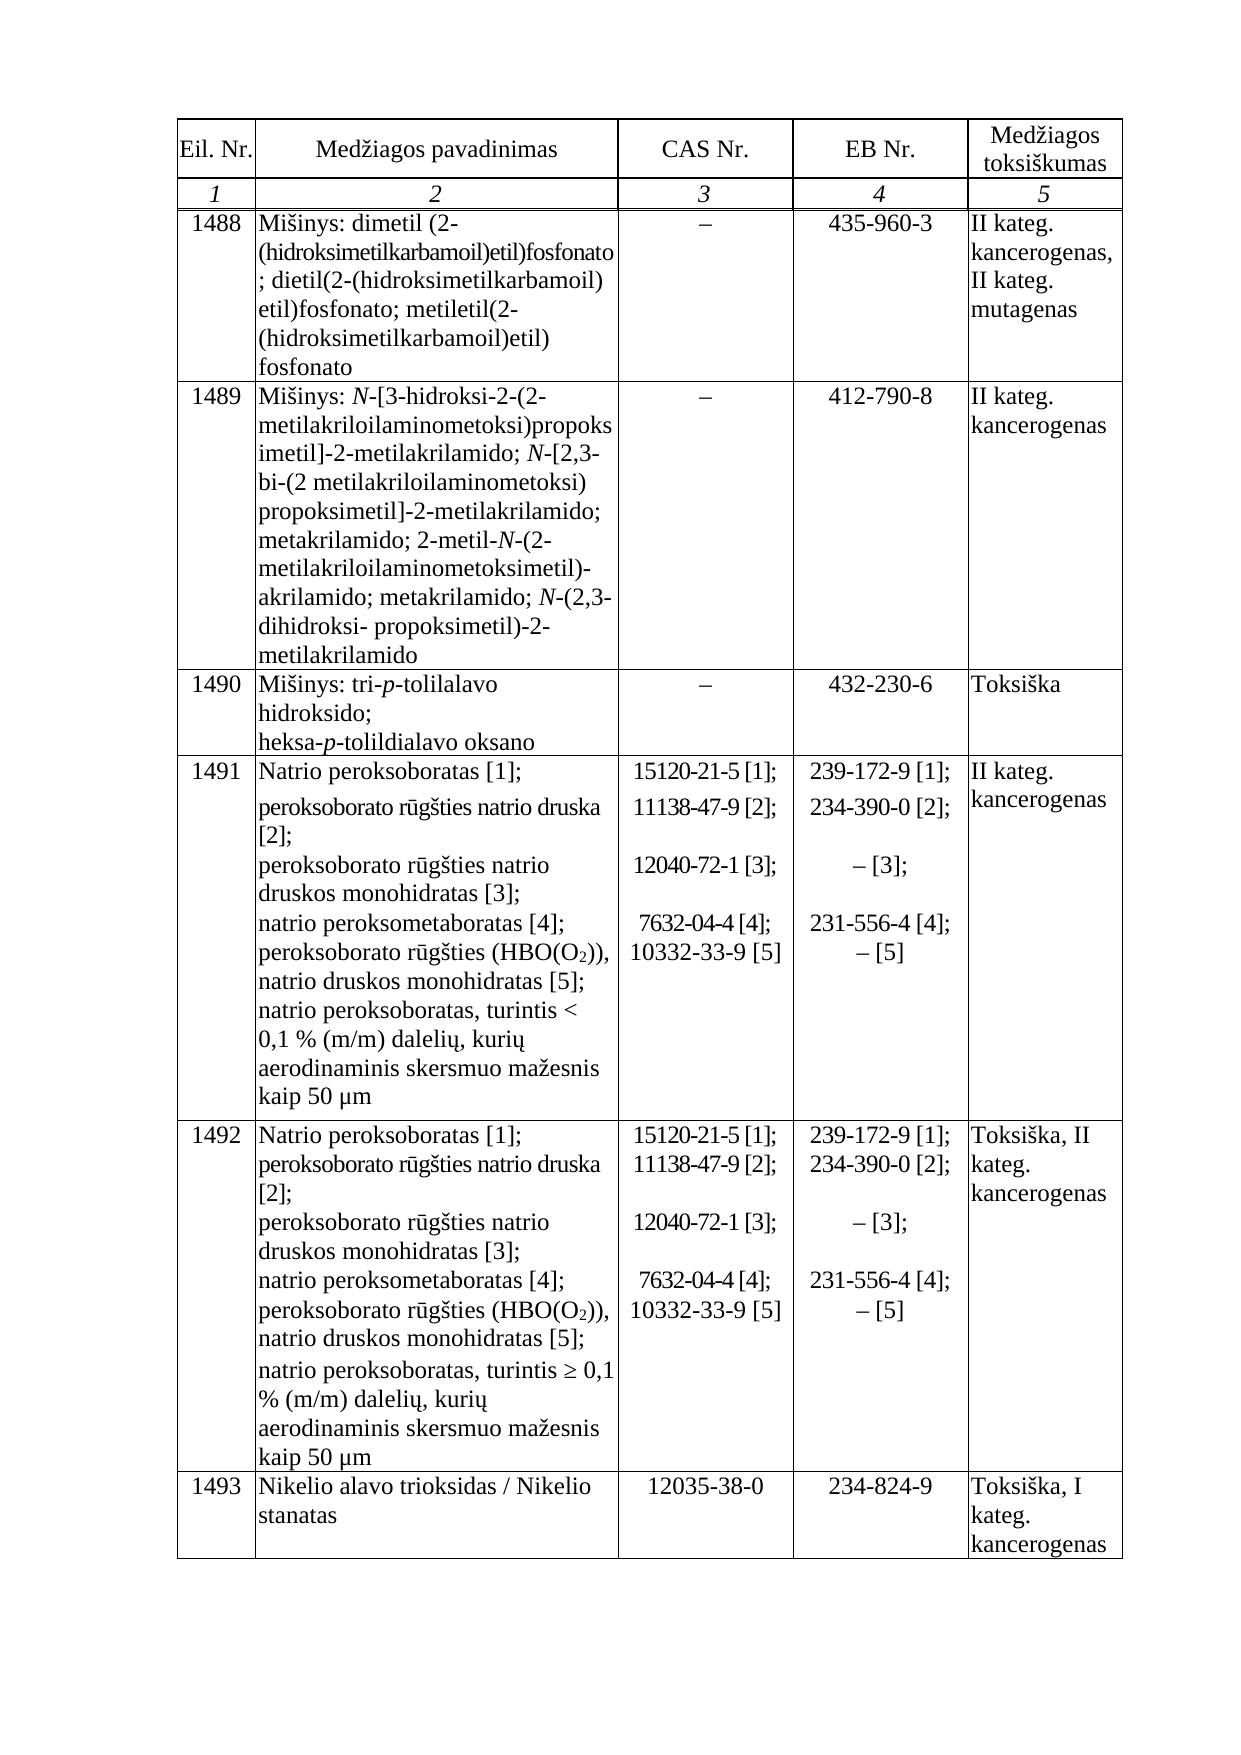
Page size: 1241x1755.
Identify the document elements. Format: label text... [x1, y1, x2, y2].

table_cell [794, 995, 968, 1119]
table_cell Mišinys: N-[3-hidroksi-2-(2- metilakriloilaminometoksi)propoksimetil]-2-metilakrilamido; N-[2,3-bi-(2 metilakriloilaminometoksi) propoksimetil]-2-metilakrilamido; metakrilamido; 2-metil-N-(2- metilakriloilaminometoksimetil)-akrilamido; metakrilamido; N-(2,3-dihidroksi- propoksimetil)-2-metilakrilamido [256, 382, 618, 668]
table_cell 231-556-4 [4]; [794, 1265, 968, 1294]
table_cell 12040-72-1 [3]; [619, 849, 793, 907]
table_cell 239-172-9 [1]; [794, 1121, 968, 1149]
table_cell 3 [619, 179, 792, 207]
table_cell 432-230-6 [794, 670, 968, 755]
table_cell Toksiška, II kateg. kancerogenas [969, 1121, 1122, 1471]
table_cell peroksoborato rūgšties (HBO(O2)), natrio druskos monohidratas [5]; [256, 937, 618, 994]
table_cell 231-556-4 [4]; [794, 907, 968, 937]
table_cell – [3]; [794, 849, 968, 907]
table_cell peroksoborato rūgšties natrio druska [2]; [256, 791, 618, 849]
table_cell natrio peroksoboratas, turintis < 0,1 % (m/m) dalelių, kurių aerodinaminis skersmuo mažesnis kaip 50 μm [256, 995, 618, 1119]
table_cell 7632-04-4 [4]; [619, 907, 793, 937]
table_cell 1490 [178, 670, 255, 755]
table_header Medžiagos toksiškumas [969, 120, 1122, 177]
table_cell II kateg. kancerogenas, II kateg. mutagenas [969, 211, 1122, 381]
table_cell – [5] [794, 1294, 968, 1355]
table_cell [794, 1355, 968, 1471]
table_cell natrio peroksometaboratas [4]; [256, 1265, 618, 1294]
table_cell [619, 995, 793, 1119]
table_cell Toksiška, I kateg. kancerogenas [969, 1472, 1122, 1557]
table_header EB Nr. [794, 120, 967, 177]
table_cell 1 [178, 179, 255, 207]
table_header Medžiagos pavadinimas [256, 120, 617, 177]
table_cell 1489 [178, 382, 255, 668]
table_cell II kateg. kancerogenas [969, 382, 1122, 668]
table_cell peroksoborato rūgšties natrio druskos monohidratas [3]; [256, 849, 618, 907]
table_cell 234-390-0 [2]; [794, 1149, 968, 1207]
table_cell 15120-21-5 [1]; [619, 1121, 793, 1149]
table_cell natrio peroksometaboratas [4]; [256, 907, 618, 937]
table_cell 11138-47-9 [2]; [619, 1149, 793, 1207]
table_cell 1488 [178, 211, 255, 381]
table_cell Toksiška [969, 670, 1122, 755]
table_cell 15120-21-5 [1]; [619, 756, 793, 791]
table_cell 435-960-3 [794, 211, 968, 381]
table_cell 1491 [178, 756, 255, 1119]
table_cell 12035-38-0 [619, 1472, 793, 1557]
table_cell 1492 [178, 1121, 255, 1471]
table_cell 234-824-9 [794, 1472, 968, 1557]
table_cell natrio peroksoboratas, turintis ≥ 0,1 % (m/m) dalelių, kurių aerodinaminis skersmuo mažesnis kaip 50 μm [256, 1355, 618, 1471]
table_cell 412-790-8 [794, 382, 968, 668]
table_cell – [619, 382, 793, 668]
table_cell 7632-04-4 [4]; [619, 1265, 793, 1294]
table_cell 10332-33-9 [5] [619, 1294, 793, 1355]
table_header CAS Nr. [619, 120, 792, 177]
table_cell Nikelio alavo trioksidas / Nikelio stanatas [256, 1472, 618, 1557]
table_cell 239-172-9 [1]; [794, 756, 968, 791]
table_cell – [619, 211, 793, 381]
table_cell – [619, 670, 793, 755]
table_cell 11138-47-9 [2]; [619, 791, 793, 849]
table_header Eil. Nr. [178, 120, 255, 177]
table_cell 10332-33-9 [5] [619, 937, 793, 994]
table_cell peroksoborato rūgšties natrio druskos monohidratas [3]; [256, 1207, 618, 1265]
table_cell 1493 [178, 1472, 255, 1557]
table_cell peroksoborato rūgšties (HBO(O2)), natrio druskos monohidratas [5]; [256, 1294, 618, 1355]
table_cell – [5] [794, 937, 968, 994]
table_cell Natrio peroksoboratas [1]; [256, 1121, 618, 1149]
table_cell [619, 1355, 793, 1471]
table_cell II kateg. kancerogenas [969, 756, 1122, 1119]
table_cell 2 [256, 179, 617, 207]
table_cell – [3]; [794, 1207, 968, 1265]
table_cell 5 [969, 179, 1122, 207]
table_cell 4 [794, 179, 967, 207]
table_cell Mišinys: tri-p-tolilalavo hidroksido; heksa-p-tolildialavo oksano [256, 670, 618, 755]
table_cell 234-390-0 [2]; [794, 791, 968, 849]
table_cell Natrio peroksoboratas [1]; [256, 756, 618, 791]
table_cell 12040-72-1 [3]; [619, 1207, 793, 1265]
table_cell peroksoborato rūgšties natrio druska [2]; [256, 1149, 618, 1207]
table_cell Mišinys: dimetil (2-(hidroksimetilkarbamoil)etil)fosfonato; dietil(2-(hidroksimetilkarbamoil) etil)fosfonato; metiletil(2-(hidroksimetilkarbamoil)etil) fosfonato [256, 211, 618, 381]
